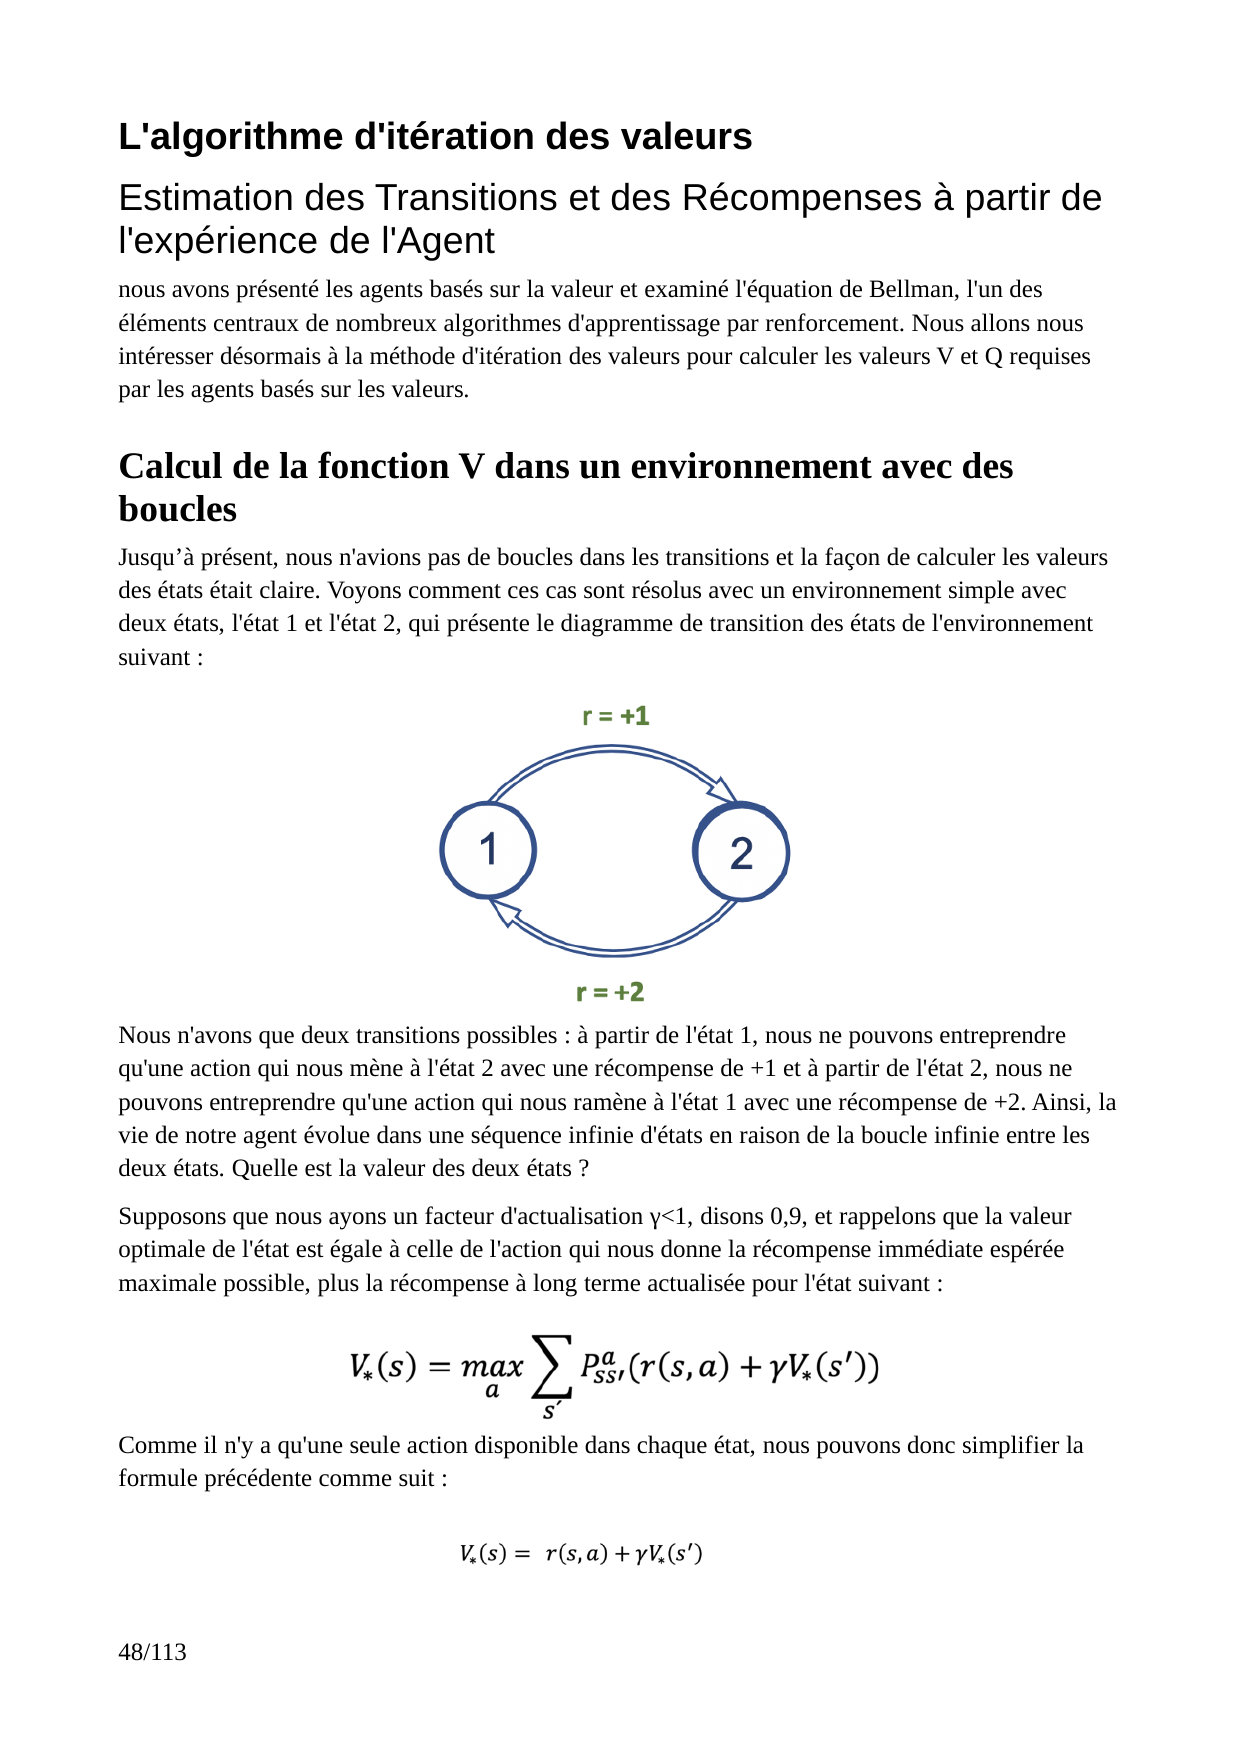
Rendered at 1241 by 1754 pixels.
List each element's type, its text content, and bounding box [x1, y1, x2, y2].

picture [118, 1315, 1123, 1426]
picture [118, 689, 1123, 1016]
picture [272, 1511, 968, 1587]
text Comme il n'y a qu'une seule action disponible dans chaque état, nous pouvons donc simplifier la formule précédente comme suit : [118, 1426, 1122, 1492]
subtitle Calcul de la fonction V dans un environnement avec des boucles [118, 443, 1122, 529]
text Jusqu’à présent, nous n'avions pas de boucles dans les transitions et la façon de calculer les valeurs des états était claire. Voyons comment ces cas sont résolus avec un environnement simple avec deux états, l'état 1 et l'état 2, qui présente le diagramme de transition des états de l'environnement suivant : [118, 541, 1122, 671]
subtitle Estimation des Transitions et des Récompenses à partir de l'expérience de l'Agent [118, 176, 1122, 262]
subtitle L'algorithme d'itération des valeurs [118, 113, 1122, 157]
text nous avons présenté les agents basés sur la valeur et examiné l'équation de Bellman, l'un des éléments centraux de nombreux algorithmes d'apprentissage par renforcement. Nous allons nous intéresser désormais à la méthode d'itération des valeurs pour calculer les valeurs V et Q requises par les agents basés sur les valeurs. [118, 274, 1122, 403]
text Nous n'avons que deux transitions possibles : à partir de l'état 1, nous ne pouvons entreprendre qu'une action qui nous mène à l'état 2 avec une récompense de +1 et à partir de l'état 2, nous ne pouvons entreprendre qu'une action qui nous ramène à l'état 1 avec une récompense de +2. Ainsi, la vie de notre agent évolue dans une séquence infinie d'états en raison de la boucle infinie entre les deux états. Quelle est la valeur des deux états ? [118, 1016, 1122, 1182]
text Supposons que nous ayons un facteur d'actualisation γ<1, disons 0,9, et rappelons que la valeur optimale de l'état est égale à celle de l'action qui nous donne la récompense immédiate espérée maximale possible, plus la récompense à long terme actualisée pour l'état suivant : [118, 1201, 1122, 1297]
